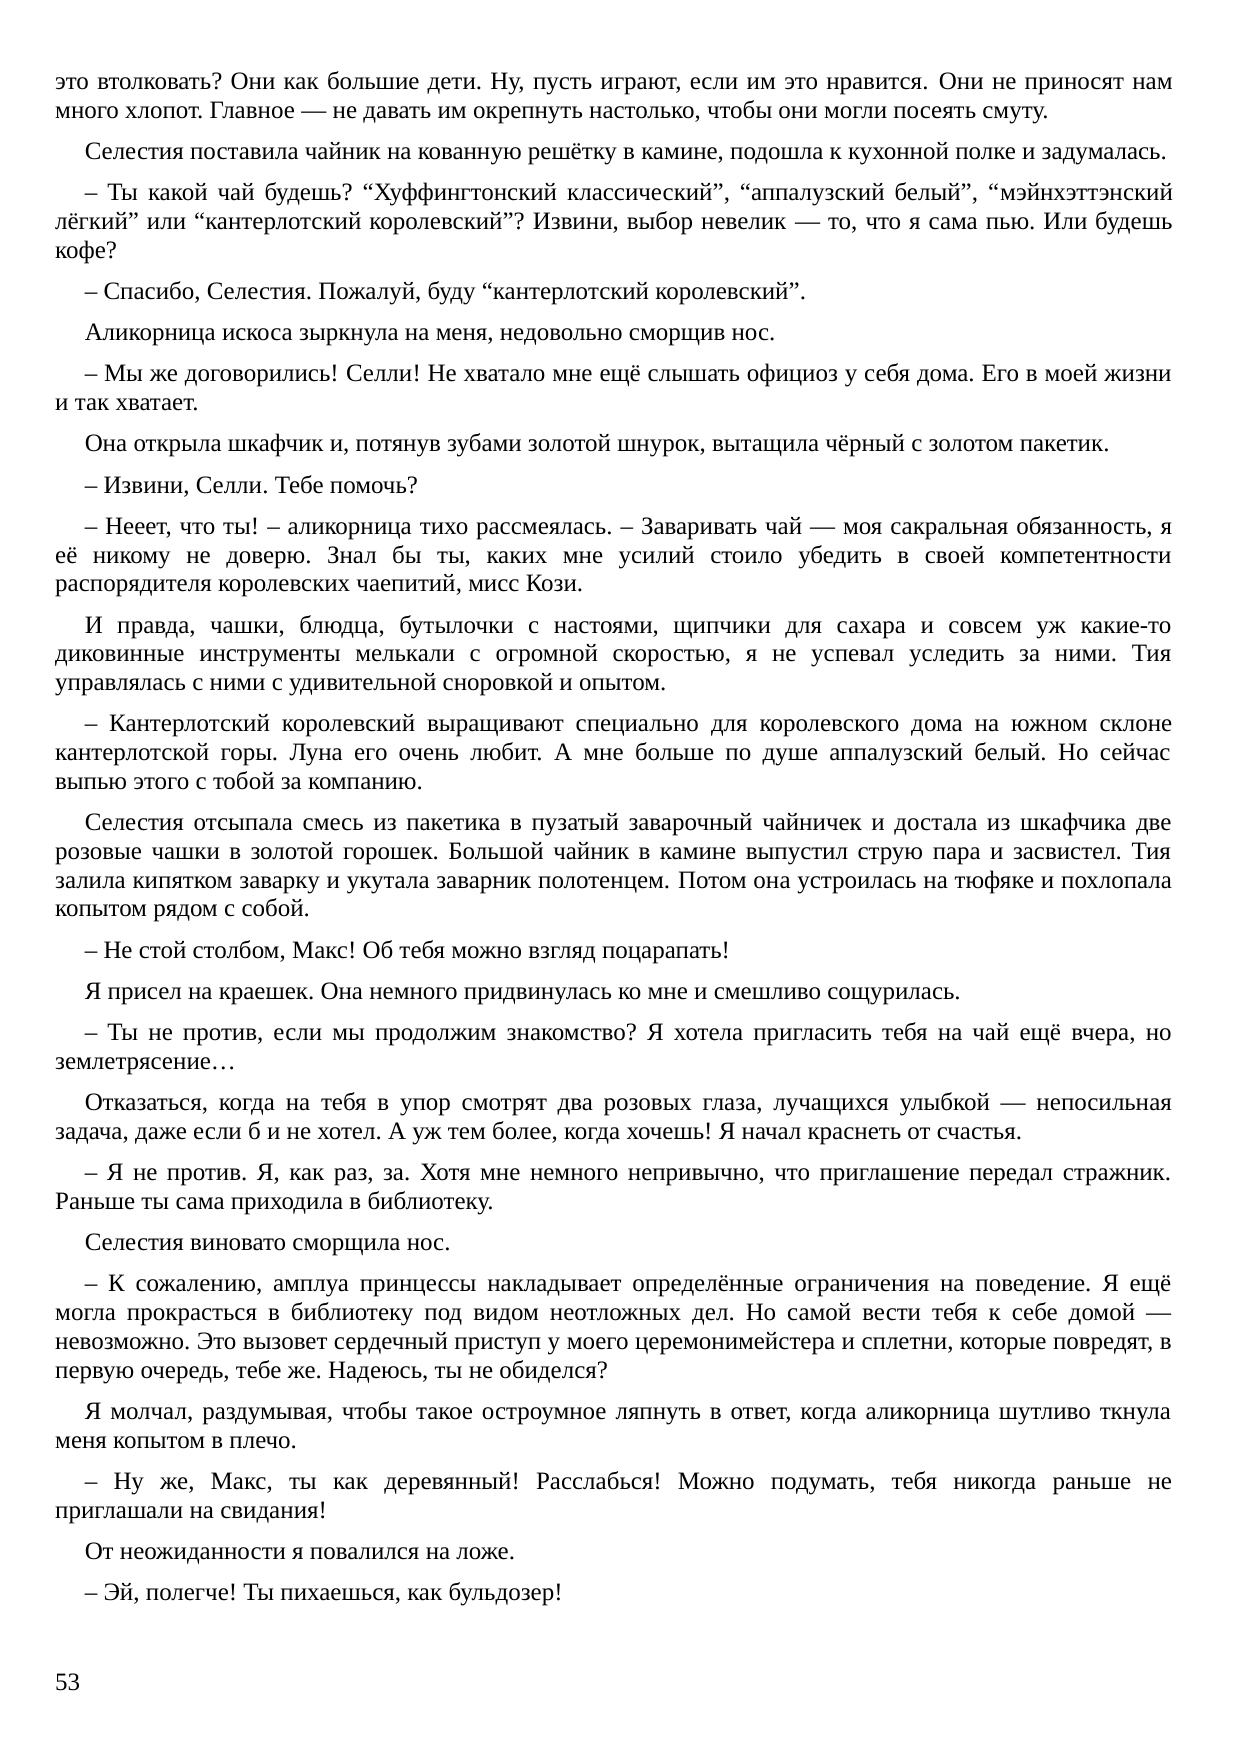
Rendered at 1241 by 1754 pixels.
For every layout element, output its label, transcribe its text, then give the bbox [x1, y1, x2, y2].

text Я молчал, раздумывая, чтобы такое остроумное ляпнуть в ответ, когда аликорница шутливо ткнула меня копытом в плечо. [55, 1396, 1173, 1453]
text Я присел на краешек. Она немного придвинулась ко мне и смешливо сощурилась. [55, 976, 1173, 1005]
text – Извини, Селли. Тебе помочь? [55, 470, 1173, 498]
text Аликорница искоса зыркнула на меня, недовольно сморщив нос. [55, 317, 1173, 346]
text – Мы же договорились! Селли! Не хватало мне ещё слышать официоз у себя дома. Его в моей жизни и так хватает. [55, 358, 1173, 416]
text – Ну же, Макс, ты как деревянный! Расслабься! Можно подумать, тебя никогда раньше не приглашали на свидания! [55, 1466, 1173, 1523]
text Селестия отсыпала смесь из пакетика в пузатый заварочный чайничек и достала из шкафчика две розовые чашки в золотой горошек. Большой чайник в камине выпустил струю пара и засвистел. Тия залила кипятком заварку и укутала заварник полотенцем. Потом она устроилась на тюфяке и похлопала копытом рядом с собой. [55, 807, 1173, 922]
text От неожиданности я повалился на ложе. [55, 1536, 1173, 1565]
text – Спасибо, Селестия. Пожалуй, буду “кантерлотский королевский”. [55, 276, 1173, 305]
text Она открыла шкафчик и, потянув зубами золотой шнурок, вытащила чёрный с золотом пакетик. [55, 428, 1173, 457]
text – Ты не против, если мы продолжим знакомство? Я хотела пригласить тебя на чай ещё вчера, но землетрясение… [55, 1017, 1173, 1075]
text – К сожалению, амплуа принцессы накладывает определённые ограничения на поведение. Я ещё могла прокрасться в библиотеку под видом неотложных дел. Но самой вести тебя к себе домой — невозможно. Это вызовет сердечный приступ у моего церемонимейстера и сплетни, которые повредят, в первую очередь, тебе же. Надеюсь, ты не обиделся? [55, 1268, 1173, 1383]
text Селестия виновато сморщила нос. [55, 1227, 1173, 1256]
text – Ты какой чай будешь? “Хуффингтонский классический”, “аппалузский белый”, “мэйнхэттэнский лёгкий” или “кантерлотский королевский”? Извини, выбор невелик — то, что я сама пью. Или будешь кофе? [55, 177, 1173, 263]
text – Я не против. Я, как раз, за. Хотя мне немного непривычно, что приглашение передал стражник. Раньше ты сама приходила в библиотеку. [55, 1157, 1173, 1215]
text – Нееет, что ты! – аликорница тихо рассмеялась. – Заваривать чай — моя сакральная обязанность, я её никому не доверю. Знал бы ты, каких мне усилий стоило убедить в своей компетентности распорядителя королевских чаепитий, мисс Кози. [55, 511, 1173, 597]
text Отказаться, когда на тебя в упор смотрят два розовых глаза, лучащихся улыбкой — непосильная задача, даже если б и не хотел. А уж тем более, когда хочешь! Я начал краснеть от счастья. [55, 1087, 1173, 1145]
text это втолковать? Они как большие дети. Ну, пусть играют, если им это нравится. Они не приносят нам много хлопот. Главное — не давать им окрепнуть настолько, чтобы они могли посеять смуту. [55, 66, 1173, 123]
text Селестия поставила чайник на кованную решётку в камине, подошла к кухонной полке и задумалась. [55, 136, 1173, 165]
text – Эй, полегче! Ты пихаешься, как бульдозер! [55, 1577, 1173, 1606]
text – Не стой столбом, Макс! Об тебя можно взгляд поцарапать! [55, 935, 1173, 963]
text – Кантерлотский королевский выращивают специально для королевского дома на южном склоне кантерлотской горы. Луна его очень любит. А мне больше по душе аппалузский белый. Но сейчас выпью этого с тобой за компанию. [55, 708, 1173, 795]
text И правда, чашки, блюдца, бутылочки с настоями, щипчики для сахара и совсем уж какие-то диковинные инструменты мелькали с огромной скоростью, я не успевал уследить за ними. Тия управлялась с ними с удивительной сноровкой и опытом. [55, 610, 1173, 696]
